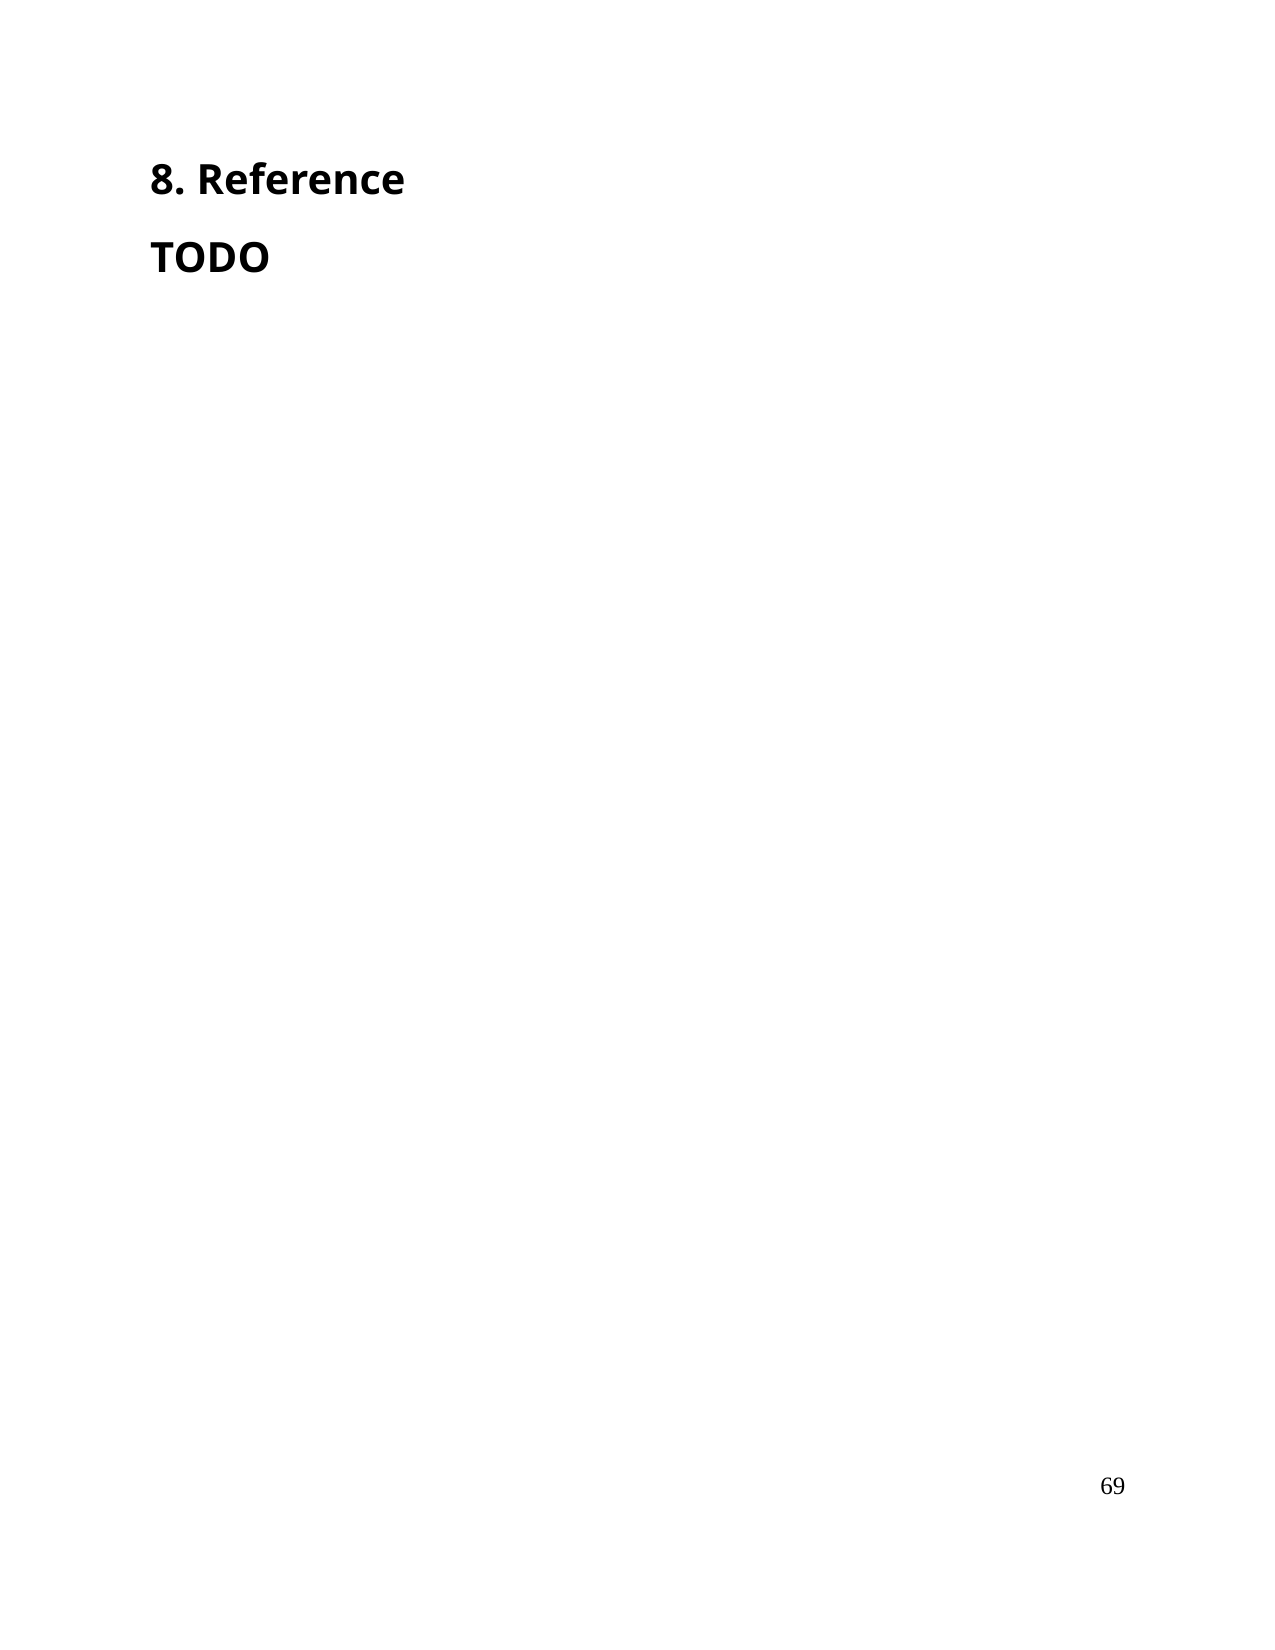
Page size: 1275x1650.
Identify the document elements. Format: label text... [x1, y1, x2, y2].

text 8. Reference [150, 150, 1125, 207]
text TODO [150, 228, 1125, 285]
